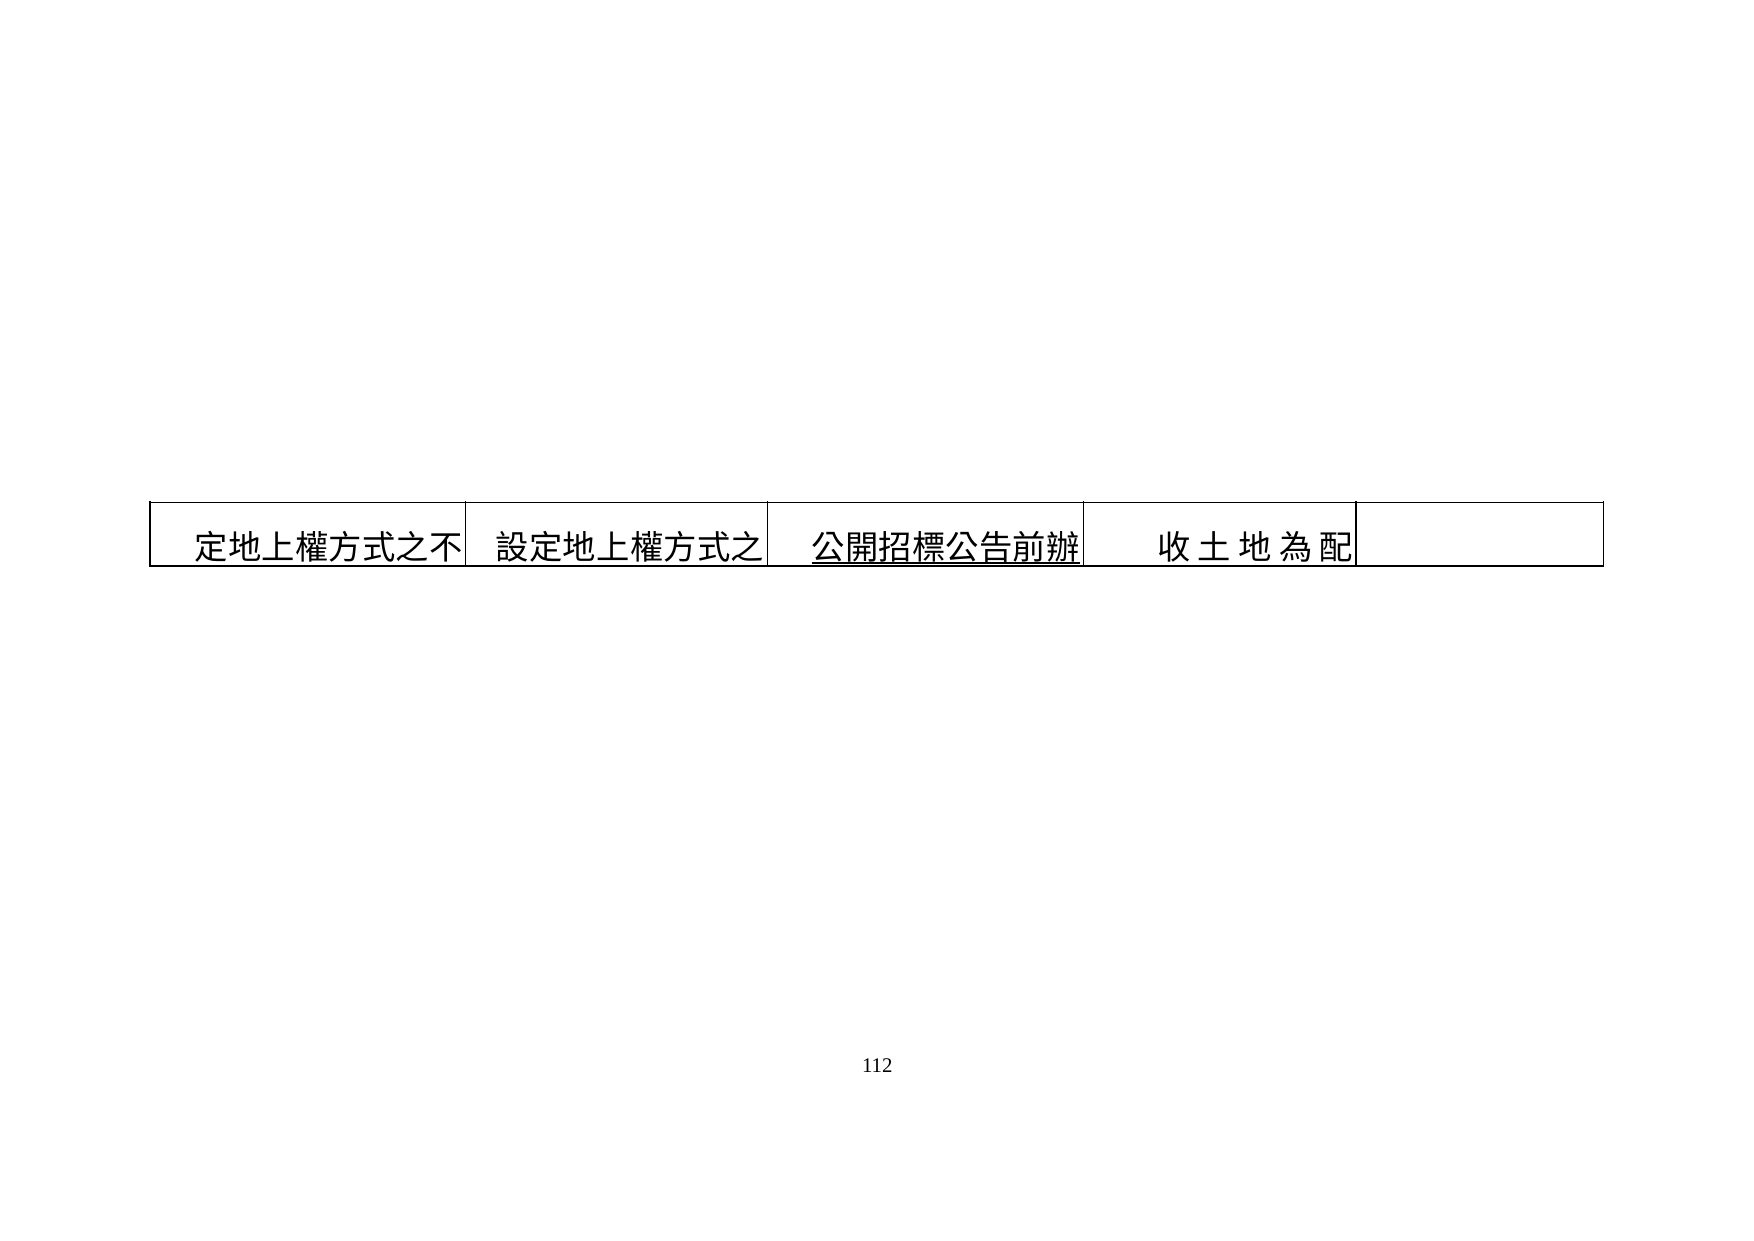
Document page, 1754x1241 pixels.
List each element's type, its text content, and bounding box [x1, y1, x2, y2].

table_cell [1357, 503, 1603, 565]
table_cell 定地上權方式之不 [151, 503, 465, 565]
table_cell 設定地上權方式之 [466, 503, 767, 565]
table_cell 公開招標公告前辦 [768, 503, 1083, 565]
table_cell 收土地為配 [1084, 503, 1355, 565]
